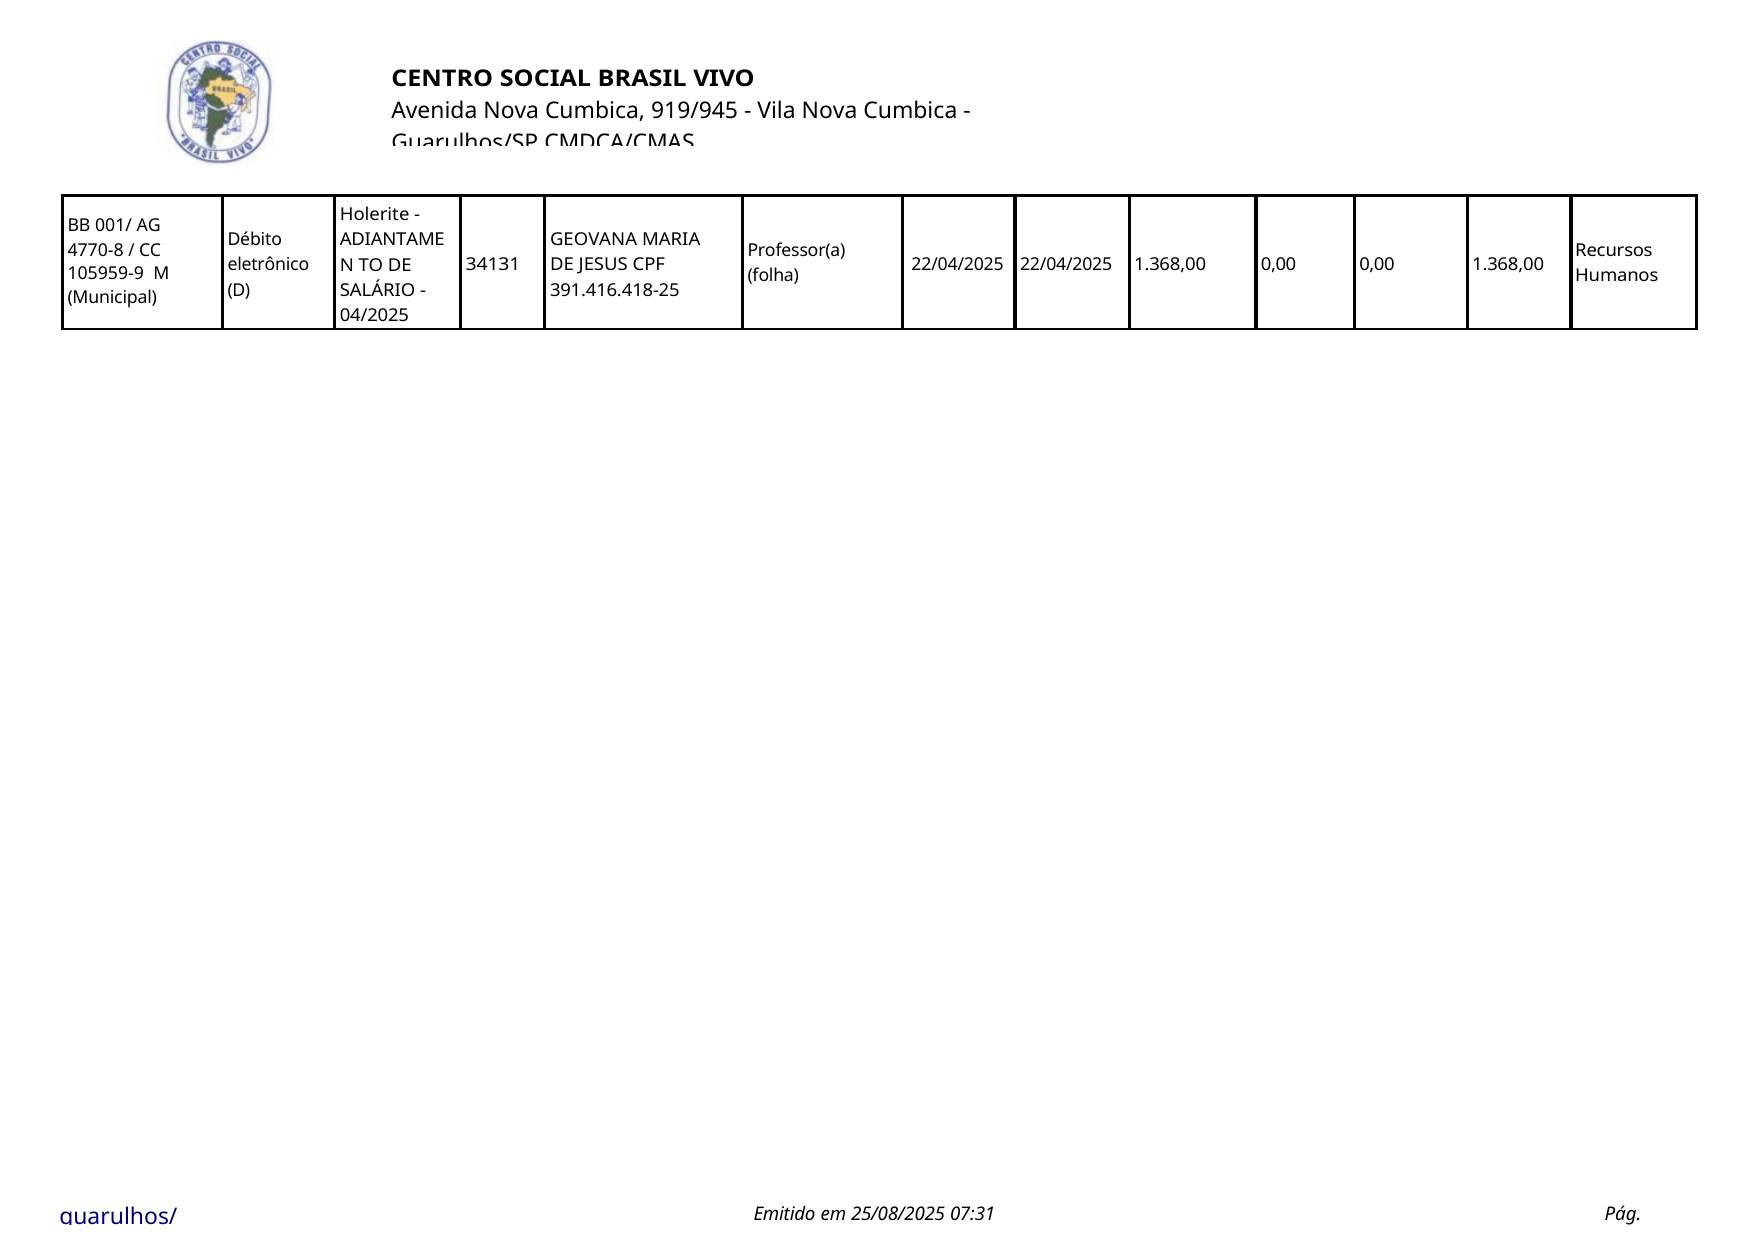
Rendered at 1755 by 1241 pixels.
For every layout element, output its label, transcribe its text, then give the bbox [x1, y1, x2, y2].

table_cell 22/04/2025 [904, 197, 1013, 328]
table_cell Professor(a) (folha) [744, 197, 901, 328]
table_cell 0,00 [1258, 197, 1353, 328]
table_cell Débito eletrônico (D) [224, 197, 333, 328]
table_cell Holerite - ADIANTAMEN TO DE SALÁRIO - 04/2025 [336, 197, 459, 328]
table_cell 0,00 [1356, 197, 1466, 328]
table_cell GEOVANA MARIA DE JESUS CPF 391.416.418-25 [546, 197, 741, 328]
table_cell Recursos Humanos [1573, 197, 1695, 328]
table_cell 22/04/2025 [1017, 197, 1128, 328]
table_cell 1.368,00 [1469, 197, 1569, 328]
table_cell 1.368,00 [1131, 197, 1254, 328]
table_cell 34131 [462, 197, 543, 328]
table_cell BB 001/ AG 4770-8 / CC 105959-9 M (Municipal) [64, 197, 221, 328]
